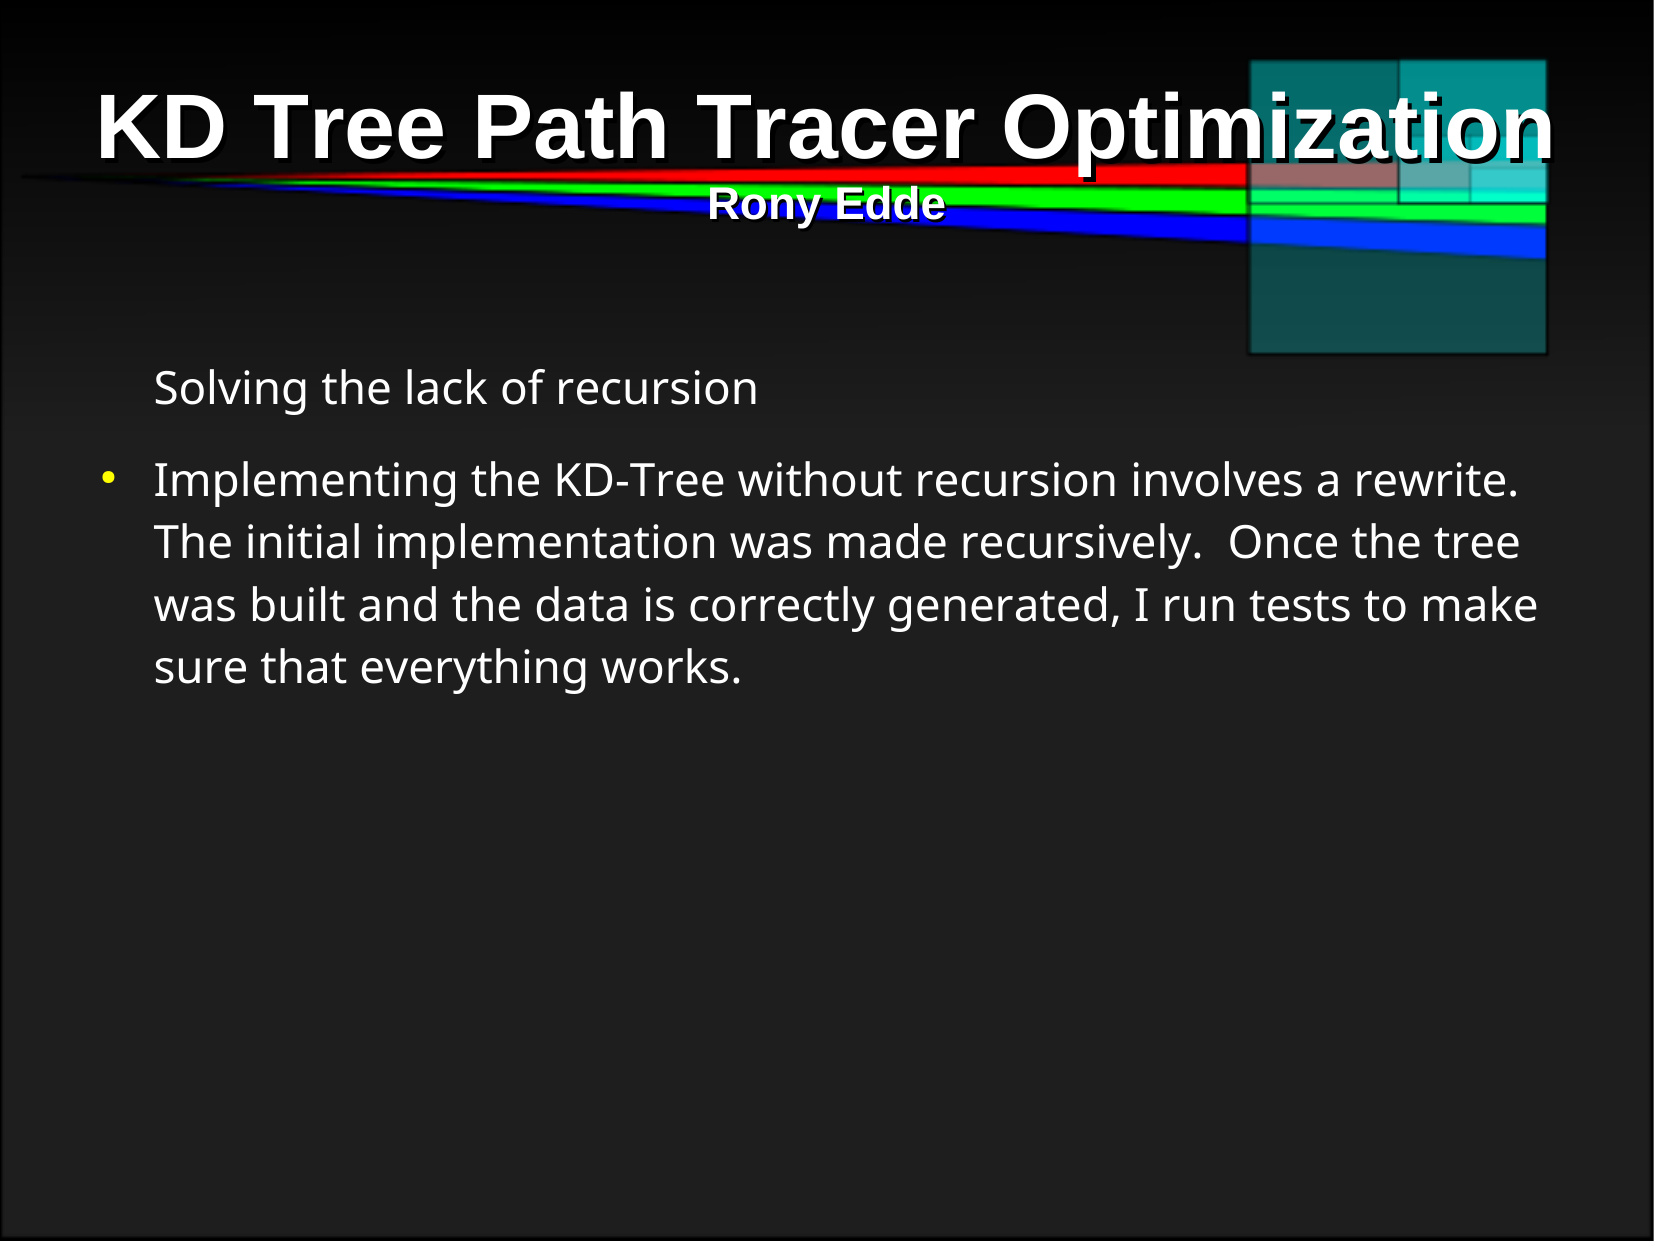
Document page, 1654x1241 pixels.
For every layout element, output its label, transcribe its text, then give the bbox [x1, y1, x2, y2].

picture [0, 0, 1654, 1241]
list Solving the lack of recursion Implementing the KD-Tree without recursion involves a rewrite. The initial implementation was made recursively. Once the tree was built and the data is correctly generated, I run tests to make sure that everything works. [82, 355, 1571, 1058]
title KD Tree Path Tracer Optimization Rony Edde [82, 56, 1571, 250]
